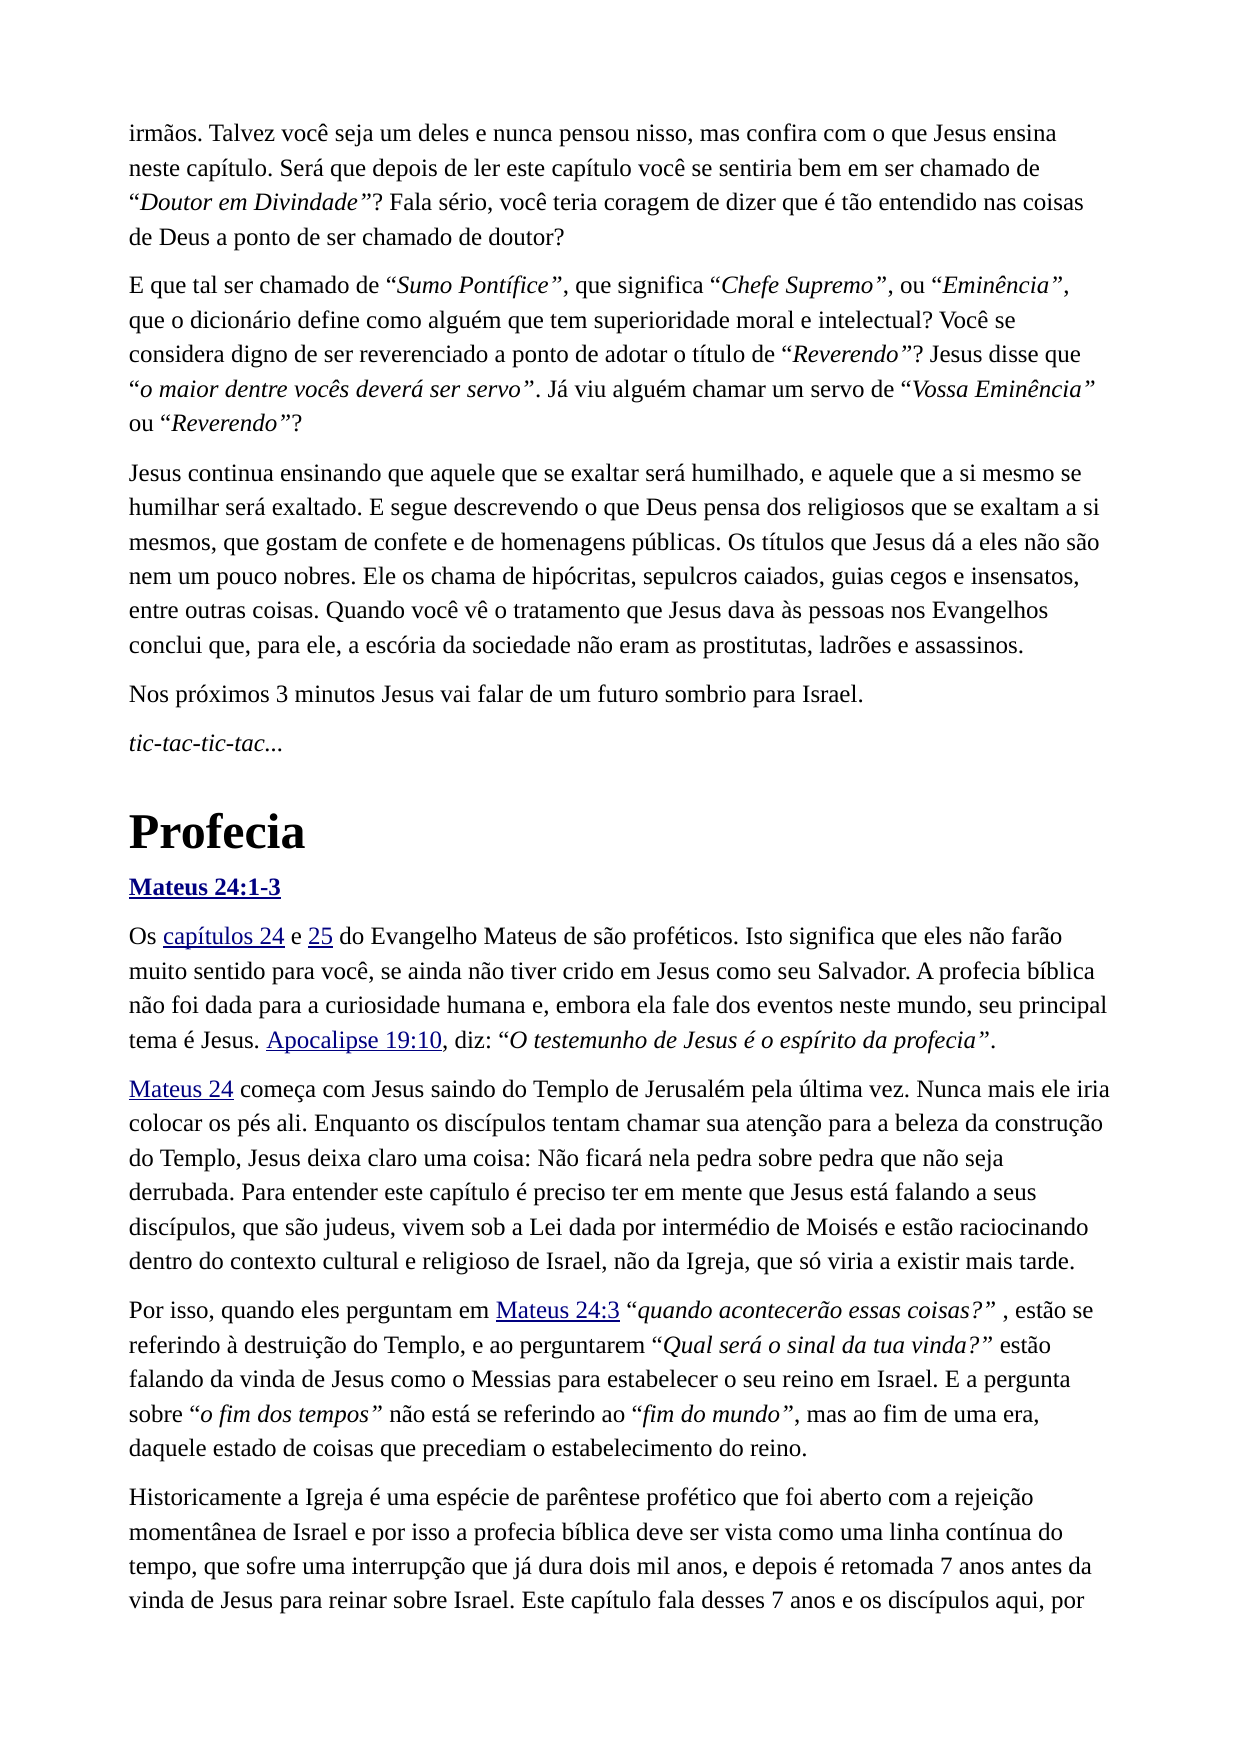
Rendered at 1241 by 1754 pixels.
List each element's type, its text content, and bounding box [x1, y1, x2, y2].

text Nos próximos 3 minutos Jesus vai falar de um futuro sombrio para Israel. [129, 679, 1111, 708]
text Por isso, quando eles perguntam em Mateus 24:3 “quando acontecerão essas coisas?” , estão se referindo à destruição do Templo, e ao perguntarem “Qual será o sinal da tua vinda?” estão falando da vinda de Jesus como o Messias para estabelecer o seu reino em Israel. E a pergunta sobre “o fim dos tempos” não está se referindo ao “fim do mundo”, mas ao fim de uma era, daquele estado de coisas que precediam o estabelecimento do reino. [129, 1295, 1111, 1462]
text E que tal ser chamado de “Sumo Pontífice”, que significa “Chefe Supremo”, ou “Eminência”, que o dicionário define como alguém que tem superioridade moral e intelectual? Você se considera digno de ser reverenciado a ponto de adotar o título de “Reverendo”? Jesus disse que “o maior dentre vocês deverá ser servo”. Já viu alguém chamar um servo de “Vossa Eminência” ou “Reverendo”? [129, 271, 1111, 437]
text Mateus 24 começa com Jesus saindo do Templo de Jerusalém pela última vez. Nunca mais ele iria colocar os pés ali. Enquanto os discípulos tentam chamar sua atenção para a beleza da construção do Templo, Jesus deixa claro uma coisa: Não ficará nela pedra sobre pedra que não seja derrubada. Para entender este capítulo é preciso ter em mente que Jesus está falando a seus discípulos, que são judeus, vivem sob a Lei dada por intermédio de Moisés e estão raciocinando dentro do contexto cultural e religioso de Israel, não da Igreja, que só viria a existir mais tarde. [129, 1074, 1111, 1275]
text Jesus continua ensinando que aquele que se exaltar será humilhado, e aquele que a si mesmo se humilhar será exaltado. E segue descrevendo o que Deus pensa dos religiosos que se exaltam a si mesmos, que gostam de confete e de homenagens públicas. Os títulos que Jesus dá a eles não são nem um pouco nobres. Ele os chama de hipócritas, sepulcros caiados, guias cegos e insensatos, entre outras coisas. Quando você vê o tratamento que Jesus dava às pessoas nos Evangelhos conclui que, para ele, a escória da sociedade não eram as prostitutas, ladrões e assassinos. [129, 458, 1111, 659]
text Mateus 24:1-3 [129, 872, 1111, 901]
text Os capítulos 24 e 25 do Evangelho Mateus de são proféticos. Isto significa que eles não farão muito sentido para você, se ainda não tiver crido em Jesus como seu Salvador. A profecia bíblica não foi dada para a curiosidade humana e, embora ela fale dos eventos neste mundo, seu principal tema é Jesus. Apocalipse 19:10, diz: “O testemunho de Jesus é o espírito da profecia”. [129, 921, 1111, 1053]
subtitle Profecia [129, 802, 1111, 860]
text irmãos. Talvez você seja um deles e nunca pensou nisso, mas confira com o que Jesus ensina neste capítulo. Será que depois de ler este capítulo você se sentiria bem em ser chamado de “Doutor em Divindade”? Fala sério, você teria coragem de dizer que é tão entendido nas coisas de Deus a ponto de ser chamado de doutor? [129, 118, 1111, 250]
text Historicamente a Igreja é uma espécie de parêntese profético que foi aberto com a rejeição momentânea de Israel e por isso a profecia bíblica deve ser vista como uma linha contínua do tempo, que sofre uma interrupção que já dura dois mil anos, e depois é retomada 7 anos antes da vinda de Jesus para reinar sobre Israel. Este capítulo fala desses 7 anos e os discípulos aqui, por [129, 1482, 1111, 1614]
text tic-tac-tic-tac... [129, 728, 1111, 757]
